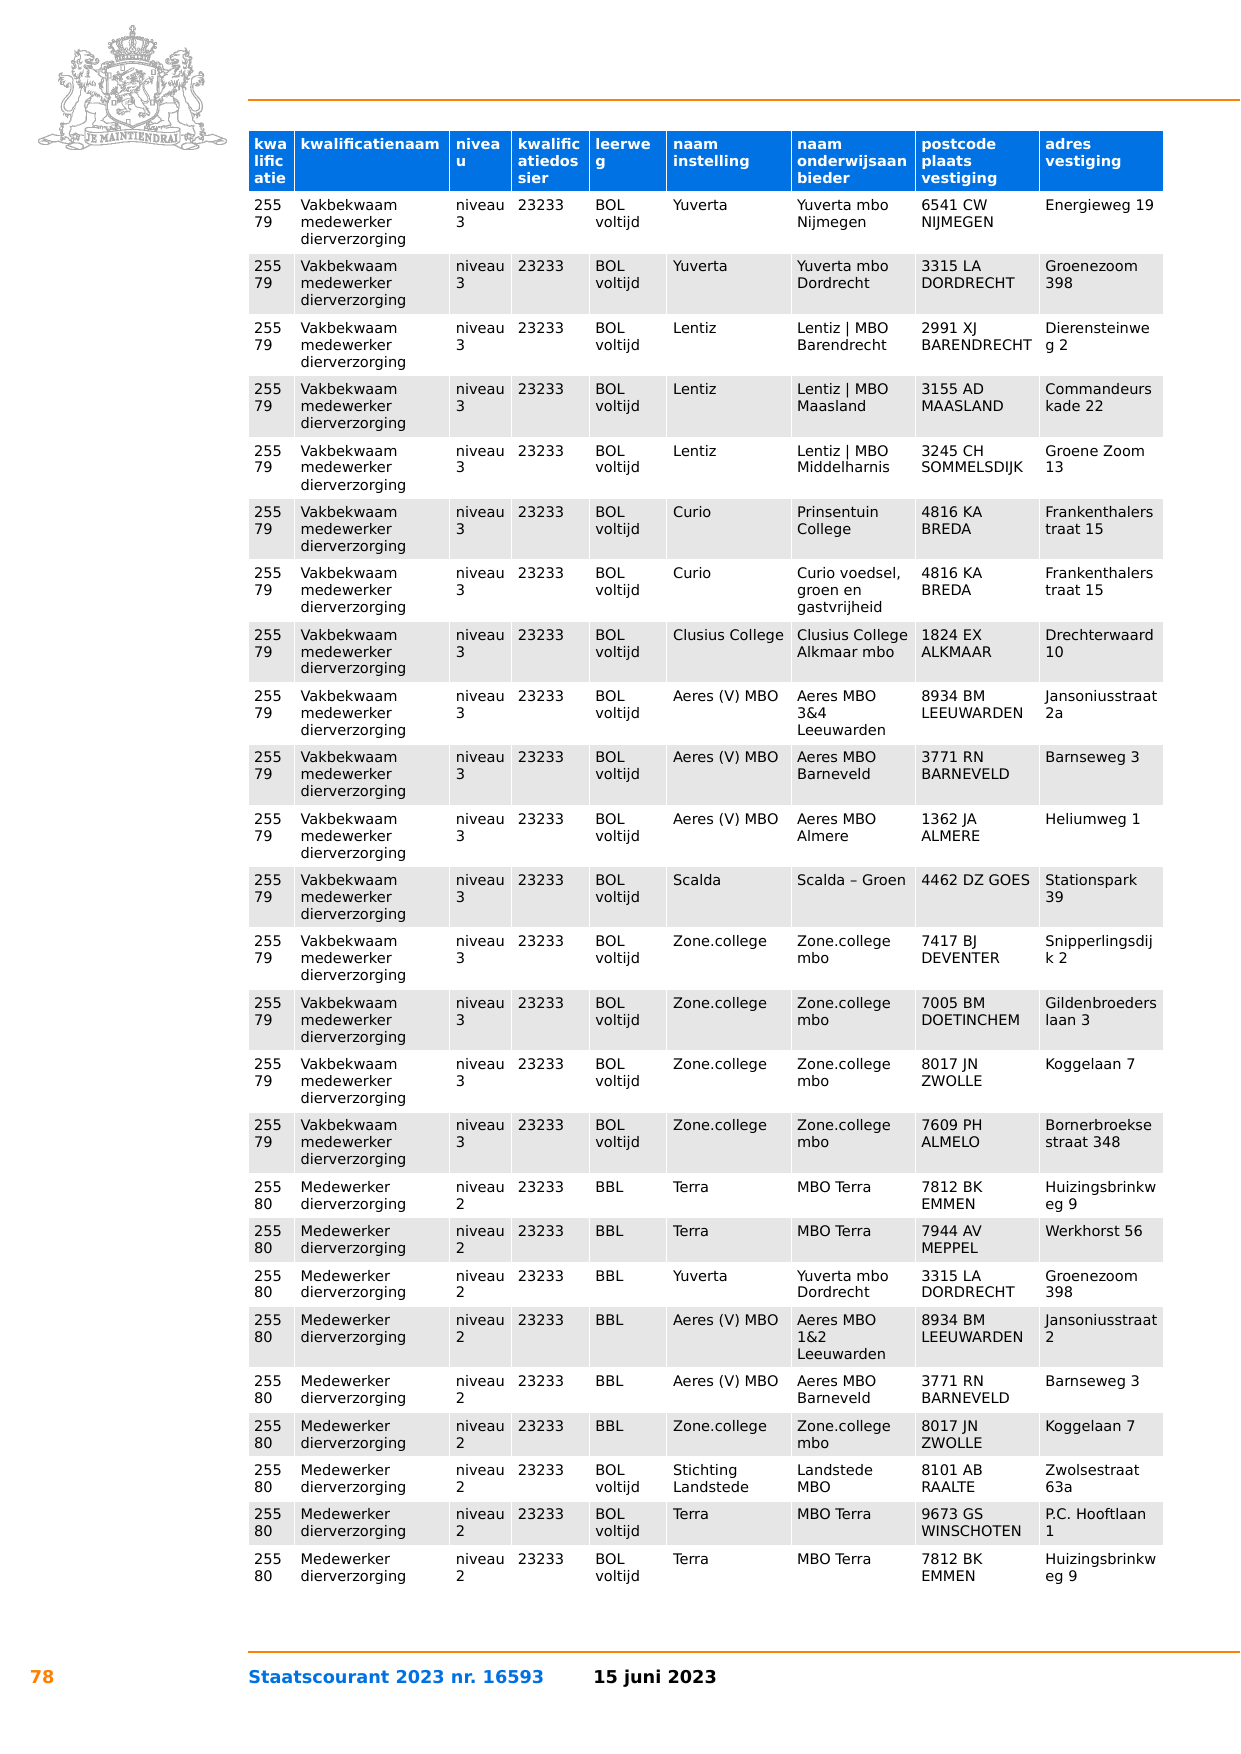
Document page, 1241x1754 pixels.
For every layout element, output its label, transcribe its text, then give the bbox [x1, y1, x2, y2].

table_cell BBL [590, 1307, 666, 1367]
table_cell 23233 [512, 1502, 589, 1545]
table_cell BOL voltijd [590, 1113, 666, 1173]
table_cell Jansoniusstraat 2a [1040, 683, 1163, 743]
table_cell BOL voltijd [590, 990, 666, 1050]
table_cell niveau 3 [450, 990, 511, 1050]
table_cell 25579 [249, 806, 294, 866]
table_cell 23233 [512, 806, 589, 866]
table_cell Koggelaan 7 [1040, 1413, 1163, 1456]
table_cell Barnseweg 3 [1040, 745, 1163, 805]
table_cell Zone.college mbo [792, 1113, 915, 1173]
table_cell 8934 BM LEEUWARDEN [916, 1307, 1039, 1367]
table_cell Clusius College [667, 622, 791, 682]
table_cell Medewerker dierverzorging [295, 1413, 449, 1456]
table_cell BBL [590, 1263, 666, 1306]
table_cell 9673 GS WINSCHOTEN [916, 1502, 1039, 1545]
table_cell Energieweg 19 [1040, 192, 1163, 253]
table_cell 25579 [249, 315, 294, 375]
table_cell Vakbekwaam medewerker dierverzorging [295, 438, 449, 498]
table_cell BOL voltijd [590, 254, 666, 314]
table_cell 8017 JN ZWOLLE [916, 1051, 1039, 1112]
table_cell 25580 [249, 1413, 294, 1456]
table_cell 25580 [249, 1546, 294, 1589]
table_cell niveau 3 [450, 867, 511, 927]
table_cell Medewerker dierverzorging [295, 1263, 449, 1306]
table_cell Vakbekwaam medewerker dierverzorging [295, 745, 449, 805]
table_cell Yuverta mbo Dordrecht [792, 1263, 915, 1306]
table_cell Yuverta mbo Dordrecht [792, 254, 915, 314]
table_cell BOL voltijd [590, 499, 666, 559]
table_cell 25579 [249, 438, 294, 498]
table_cell 25579 [249, 1051, 294, 1112]
table_cell Aeres MBO 1&2 Leeuwarden [792, 1307, 915, 1367]
table_cell BOL voltijd [590, 929, 666, 989]
table_cell BOL voltijd [590, 376, 666, 437]
table_cell Lentiz [667, 438, 791, 498]
table_cell niveau 2 [450, 1369, 511, 1412]
table_cell Vakbekwaam medewerker dierverzorging [295, 867, 449, 927]
table_cell 7812 BK EMMEN [916, 1174, 1039, 1217]
table_cell 25579 [249, 683, 294, 743]
table_cell 23233 [512, 1369, 589, 1412]
table_cell 23233 [512, 1263, 589, 1306]
table_cell Vakbekwaam medewerker dierverzorging [295, 499, 449, 559]
table_cell Zone.college [667, 1051, 791, 1112]
table_cell Aeres MBO Barneveld [792, 1369, 915, 1412]
table_cell 7609 PH ALMELO [916, 1113, 1039, 1173]
table_cell Stationspark 39 [1040, 867, 1163, 927]
table_cell 4462 DZ GOES [916, 867, 1039, 927]
table_cell Vakbekwaam medewerker dierverzorging [295, 1113, 449, 1173]
table_cell Aeres (V) MBO [667, 683, 791, 743]
table_cell 23233 [512, 1218, 589, 1262]
table_cell Medewerker dierverzorging [295, 1174, 449, 1217]
table_cell BOL voltijd [590, 438, 666, 498]
table_cell 3771 RN BARNEVELD [916, 745, 1039, 805]
table_header kwalificatie [249, 131, 294, 191]
table_cell niveau 3 [450, 499, 511, 559]
table_cell Groene Zoom 13 [1040, 438, 1163, 498]
table_cell Yuverta [667, 254, 791, 314]
table_cell Zone.college [667, 929, 791, 989]
table_cell niveau 2 [450, 1546, 511, 1589]
table_cell Huizingsbrinkweg 9 [1040, 1546, 1163, 1589]
table_cell Zone.college [667, 1113, 791, 1173]
table_cell 25579 [249, 376, 294, 437]
table_cell Vakbekwaam medewerker dierverzorging [295, 683, 449, 743]
table_cell 23233 [512, 315, 589, 375]
table_cell Dierensteinweg 2 [1040, 315, 1163, 375]
table_cell Aeres (V) MBO [667, 745, 791, 805]
table_cell niveau 3 [450, 1113, 511, 1173]
table_header postcode plaats vestiging [916, 131, 1039, 191]
table_cell Medewerker dierverzorging [295, 1457, 449, 1501]
table_header naam onderwijsaanbieder [792, 131, 915, 191]
table_cell 3315 LA DORDRECHT [916, 1263, 1039, 1306]
table_cell 23233 [512, 1174, 589, 1217]
table_cell BBL [590, 1413, 666, 1456]
table_cell 25579 [249, 867, 294, 927]
table_cell 7812 BK EMMEN [916, 1546, 1039, 1589]
table_cell 1362 JA ALMERE [916, 806, 1039, 866]
table_cell Heliumweg 1 [1040, 806, 1163, 866]
table_cell Aeres (V) MBO [667, 806, 791, 866]
table_cell BOL voltijd [590, 192, 666, 253]
table_cell Groenezoom 398 [1040, 254, 1163, 314]
table_cell 25579 [249, 622, 294, 682]
table_cell Vakbekwaam medewerker dierverzorging [295, 1051, 449, 1112]
table_cell Stichting Landstede [667, 1457, 791, 1501]
table_cell Bornerbroeksestraat 348 [1040, 1113, 1163, 1173]
table_header leerweg [590, 131, 666, 191]
table_cell 7005 BM DOETINCHEM [916, 990, 1039, 1050]
table_cell Vakbekwaam medewerker dierverzorging [295, 560, 449, 621]
table_cell 25580 [249, 1218, 294, 1262]
table_cell MBO Terra [792, 1502, 915, 1545]
table_cell 4816 KA BREDA [916, 499, 1039, 559]
table_cell 3315 LA DORDRECHT [916, 254, 1039, 314]
table_cell BOL voltijd [590, 1457, 666, 1501]
table_cell 25579 [249, 990, 294, 1050]
table_cell BOL voltijd [590, 315, 666, 375]
table_cell Yuverta [667, 1263, 791, 1306]
table_cell Koggelaan 7 [1040, 1051, 1163, 1112]
table_cell Vakbekwaam medewerker dierverzorging [295, 990, 449, 1050]
table_cell Aeres (V) MBO [667, 1307, 791, 1367]
table_cell 25580 [249, 1174, 294, 1217]
table_cell Terra [667, 1502, 791, 1545]
table_cell BOL voltijd [590, 683, 666, 743]
table_cell 6541 CW NIJMEGEN [916, 192, 1039, 253]
table_cell BOL voltijd [590, 1502, 666, 1545]
table_header kwalificatiedossier [512, 131, 589, 191]
table_cell 25579 [249, 192, 294, 253]
table_cell niveau 3 [450, 683, 511, 743]
table_cell niveau 3 [450, 376, 511, 437]
table_cell 23233 [512, 499, 589, 559]
table_cell BOL voltijd [590, 622, 666, 682]
table_cell Aeres MBO Barneveld [792, 745, 915, 805]
table_cell Curio [667, 499, 791, 559]
table_cell 25579 [249, 499, 294, 559]
table_cell Scalda – Groen [792, 867, 915, 927]
table_cell Yuverta [667, 192, 791, 253]
table_cell Lentiz | MBO Middelharnis [792, 438, 915, 498]
table_cell BBL [590, 1369, 666, 1412]
picture [38, 25, 227, 150]
table_cell Vakbekwaam medewerker dierverzorging [295, 376, 449, 437]
table_cell 23233 [512, 929, 589, 989]
table_cell Frankenthalerstraat 15 [1040, 560, 1163, 621]
table_cell BOL voltijd [590, 806, 666, 866]
table_cell niveau 2 [450, 1174, 511, 1217]
table_cell 23233 [512, 1307, 589, 1367]
table_cell 25579 [249, 560, 294, 621]
table_cell MBO Terra [792, 1546, 915, 1589]
table_cell niveau 3 [450, 1051, 511, 1112]
table_cell Gildenbroederslaan 3 [1040, 990, 1163, 1050]
table_cell Lentiz [667, 376, 791, 437]
table_cell Werkhorst 56 [1040, 1218, 1163, 1262]
table_cell Terra [667, 1546, 791, 1589]
table_cell 3771 RN BARNEVELD [916, 1369, 1039, 1412]
table_cell niveau 3 [450, 929, 511, 989]
table_cell Vakbekwaam medewerker dierverzorging [295, 315, 449, 375]
table_cell niveau 3 [450, 622, 511, 682]
table_cell 3155 AD MAASLAND [916, 376, 1039, 437]
table_cell P.C. Hooftlaan 1 [1040, 1502, 1163, 1545]
table_cell 23233 [512, 560, 589, 621]
table_cell 8017 JN ZWOLLE [916, 1413, 1039, 1456]
table_cell BOL voltijd [590, 560, 666, 621]
table_cell niveau 2 [450, 1307, 511, 1367]
table_cell 25579 [249, 1113, 294, 1173]
table_cell Clusius College Alkmaar mbo [792, 622, 915, 682]
table_cell Lentiz | MBO Maasland [792, 376, 915, 437]
table_cell Zone.college mbo [792, 990, 915, 1050]
table_cell Medewerker dierverzorging [295, 1369, 449, 1412]
table_cell 25580 [249, 1457, 294, 1501]
table_cell Medewerker dierverzorging [295, 1546, 449, 1589]
table_cell Prinsentuin College [792, 499, 915, 559]
table_cell Yuverta mbo Nijmegen [792, 192, 915, 253]
table_cell Jansoniusstraat 2 [1040, 1307, 1163, 1367]
table_cell Lentiz | MBO Barendrecht [792, 315, 915, 375]
table_cell 25580 [249, 1307, 294, 1367]
table_cell BBL [590, 1218, 666, 1262]
table_cell BOL voltijd [590, 1546, 666, 1589]
table_header adres vestiging [1040, 131, 1163, 191]
table_cell Lentiz [667, 315, 791, 375]
table_cell 23233 [512, 622, 589, 682]
table_cell Terra [667, 1174, 791, 1217]
table_cell 23233 [512, 1113, 589, 1173]
table_cell 2991 XJ BARENDRECHT [916, 315, 1039, 375]
table_cell Terra [667, 1218, 791, 1262]
table_cell Zwolsestraat 63a [1040, 1457, 1163, 1501]
table_cell 23233 [512, 1457, 589, 1501]
table_cell BOL voltijd [590, 1051, 666, 1112]
table_cell Scalda [667, 867, 791, 927]
table_cell BBL [590, 1174, 666, 1217]
table_cell Huizingsbrinkweg 9 [1040, 1174, 1163, 1217]
table_cell 25579 [249, 929, 294, 989]
table_cell Landstede MBO [792, 1457, 915, 1501]
table_cell BOL voltijd [590, 867, 666, 927]
table_cell Zone.college [667, 1413, 791, 1456]
table_cell niveau 3 [450, 560, 511, 621]
table_cell Drechterwaard 10 [1040, 622, 1163, 682]
table_cell BOL voltijd [590, 745, 666, 805]
table_cell niveau 3 [450, 806, 511, 866]
table_cell Vakbekwaam medewerker dierverzorging [295, 806, 449, 866]
table_cell Commandeurskade 22 [1040, 376, 1163, 437]
table_cell 8101 AB RAALTE [916, 1457, 1039, 1501]
table_cell niveau 3 [450, 438, 511, 498]
table_cell 7944 AV MEPPEL [916, 1218, 1039, 1262]
table_cell niveau 3 [450, 745, 511, 805]
table_cell niveau 2 [450, 1457, 511, 1501]
table_cell 3245 CH SOMMELSDIJK [916, 438, 1039, 498]
table_cell 23233 [512, 1413, 589, 1456]
table_cell Aeres MBO Almere [792, 806, 915, 866]
table_cell Aeres (V) MBO [667, 1369, 791, 1412]
table_cell 23233 [512, 1051, 589, 1112]
table_cell Groenezoom 398 [1040, 1263, 1163, 1306]
table_cell 23233 [512, 745, 589, 805]
table_cell niveau 2 [450, 1413, 511, 1456]
table_cell 25580 [249, 1369, 294, 1412]
table_cell 25580 [249, 1502, 294, 1545]
table_cell 1824 EX ALKMAAR [916, 622, 1039, 682]
table_cell Medewerker dierverzorging [295, 1218, 449, 1262]
table_cell 23233 [512, 867, 589, 927]
table_cell Vakbekwaam medewerker dierverzorging [295, 929, 449, 989]
table_cell 23233 [512, 683, 589, 743]
table_header kwalificatienaam [295, 131, 449, 191]
table_cell Vakbekwaam medewerker dierverzorging [295, 254, 449, 314]
table_cell MBO Terra [792, 1218, 915, 1262]
table_cell niveau 2 [450, 1263, 511, 1306]
table_header naam instelling [667, 131, 791, 191]
table_cell niveau 2 [450, 1502, 511, 1545]
table_cell 7417 BJ DEVENTER [916, 929, 1039, 989]
table_cell 23233 [512, 1546, 589, 1589]
table_cell Vakbekwaam medewerker dierverzorging [295, 622, 449, 682]
table_cell 23233 [512, 438, 589, 498]
table_cell Frankenthalerstraat 15 [1040, 499, 1163, 559]
table_cell Zone.college mbo [792, 1051, 915, 1112]
table_cell niveau 3 [450, 315, 511, 375]
table_cell Curio voedsel, groen en gastvrijheid [792, 560, 915, 621]
table_cell Medewerker dierverzorging [295, 1502, 449, 1545]
table_cell Snipperlingsdijk 2 [1040, 929, 1163, 989]
table_cell niveau 3 [450, 254, 511, 314]
table_cell 25580 [249, 1263, 294, 1306]
table_cell Zone.college mbo [792, 929, 915, 989]
table_cell 8934 BM LEEUWARDEN [916, 683, 1039, 743]
table_cell Barnseweg 3 [1040, 1369, 1163, 1412]
table_cell Aeres MBO 3&4 Leeuwarden [792, 683, 915, 743]
table_cell niveau 2 [450, 1218, 511, 1262]
table_cell niveau 3 [450, 192, 511, 253]
table_cell 25579 [249, 254, 294, 314]
table_cell 23233 [512, 376, 589, 437]
table_cell Curio [667, 560, 791, 621]
table_cell 23233 [512, 990, 589, 1050]
table_cell 4816 KA BREDA [916, 560, 1039, 621]
table_cell Zone.college [667, 990, 791, 1050]
table_cell 25579 [249, 745, 294, 805]
table_cell 23233 [512, 192, 589, 253]
table_cell Vakbekwaam medewerker dierverzorging [295, 192, 449, 253]
table_cell Zone.college mbo [792, 1413, 915, 1456]
table_header niveau [450, 131, 511, 191]
table_cell 23233 [512, 254, 589, 314]
table_cell MBO Terra [792, 1174, 915, 1217]
table_cell Medewerker dierverzorging [295, 1307, 449, 1367]
